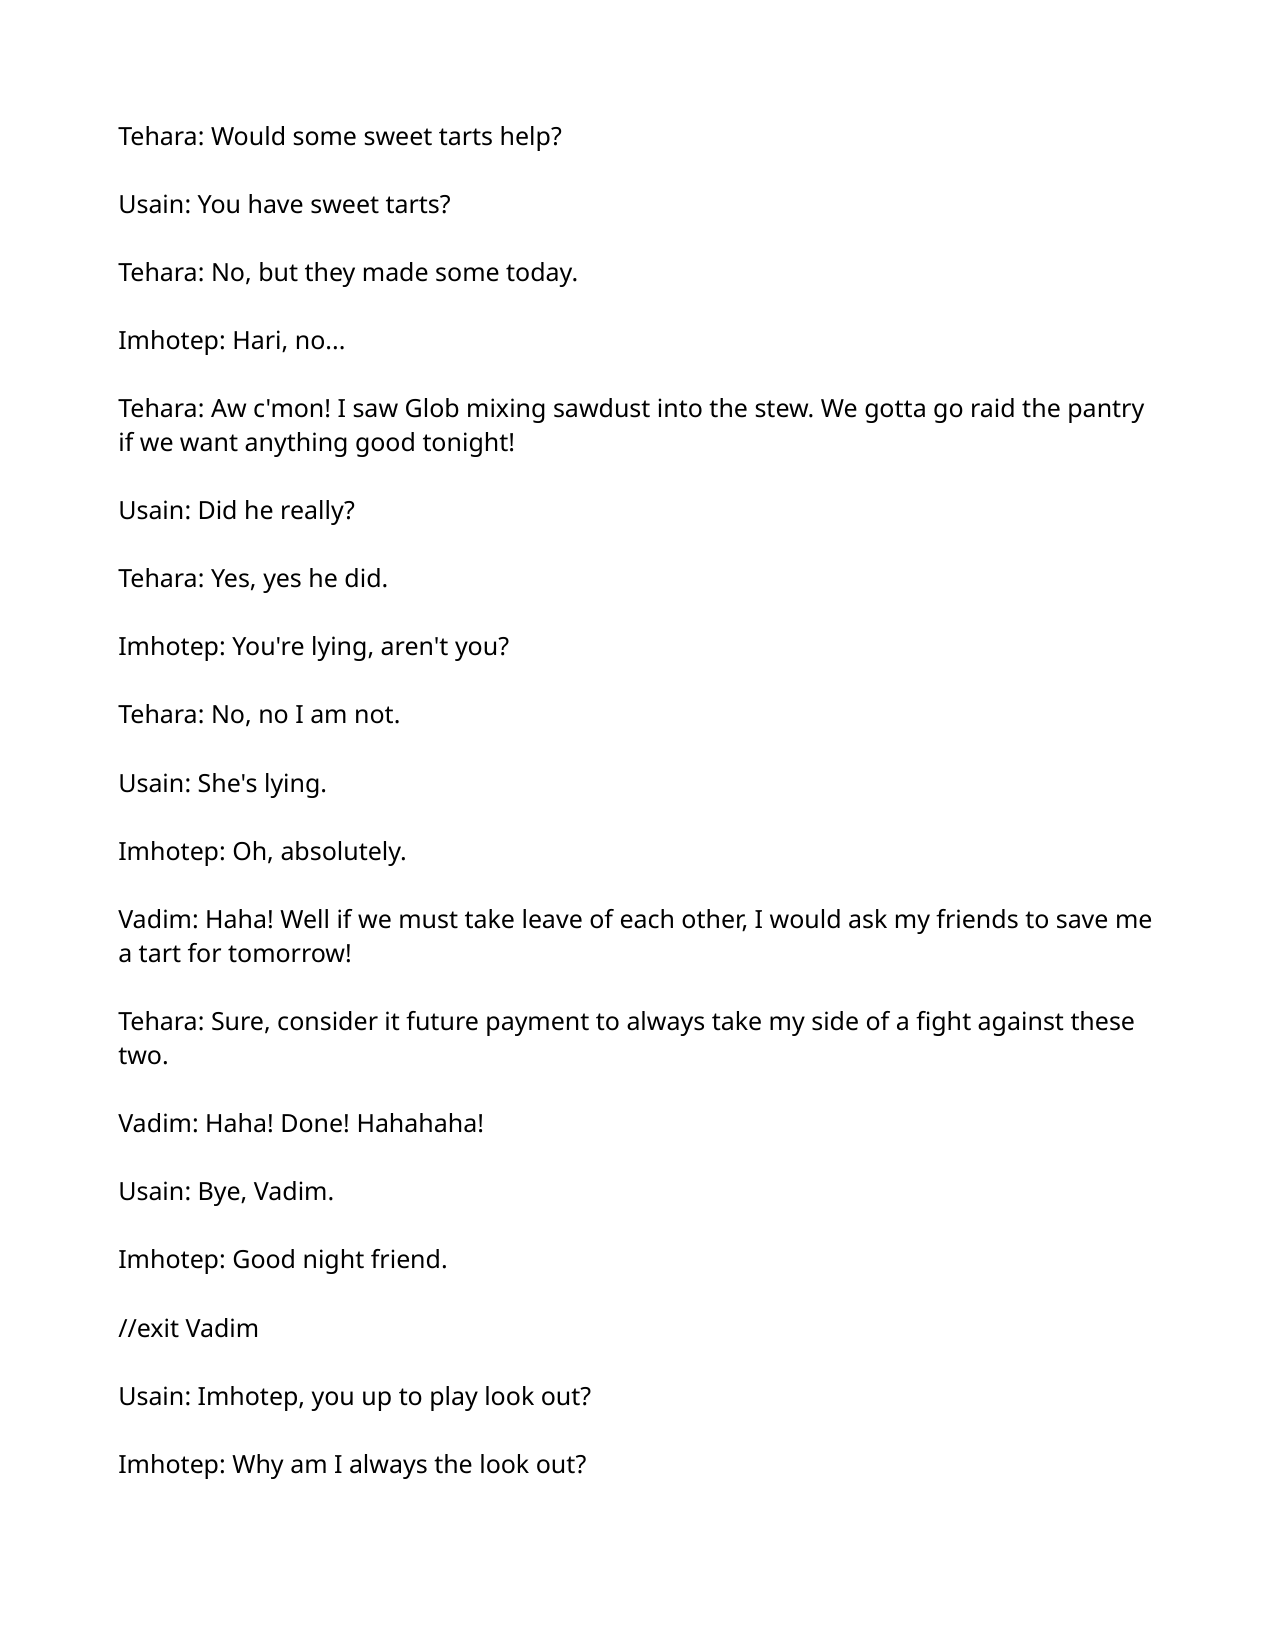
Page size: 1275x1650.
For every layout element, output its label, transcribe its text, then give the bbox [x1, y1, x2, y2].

text Tehara: Sure, consider it future payment to always take my side of a fight against these two. [118, 1004, 1157, 1072]
text Imhotep: Oh, absolutely. [118, 833, 1157, 867]
text Tehara: No, but they made some today. [118, 254, 1157, 288]
text //exit Vadim [118, 1310, 1157, 1344]
text Vadim: Haha! Well if we must take leave of each other, I would ask my friends to save me a tart for tomorrow! [118, 902, 1157, 970]
text Usain: You have sweet tarts? [118, 186, 1157, 220]
text Tehara: No, no I am not. [118, 697, 1157, 731]
text Imhotep: Hari, no... [118, 322, 1157, 357]
text Usain: Did he really? [118, 493, 1157, 527]
text Tehara: Would some sweet tarts help? [118, 118, 1157, 152]
text Tehara: Yes, yes he did. [118, 561, 1157, 595]
text Imhotep: You're lying, aren't you? [118, 629, 1157, 663]
text Tehara: Aw c'mon! I saw Glob mixing sawdust into the stew. We gotta go raid the pantry if we want anything good tonight! [118, 391, 1157, 459]
text Usain: Imhotep, you up to play look out? [118, 1378, 1157, 1412]
text Imhotep: Why am I always the look out? [118, 1447, 1157, 1481]
text Vadim: Haha! Done! Hahahaha! [118, 1106, 1157, 1140]
text Usain: She's lying. [118, 765, 1157, 799]
text Imhotep: Good night friend. [118, 1242, 1157, 1276]
text Usain: Bye, Vadim. [118, 1174, 1157, 1208]
